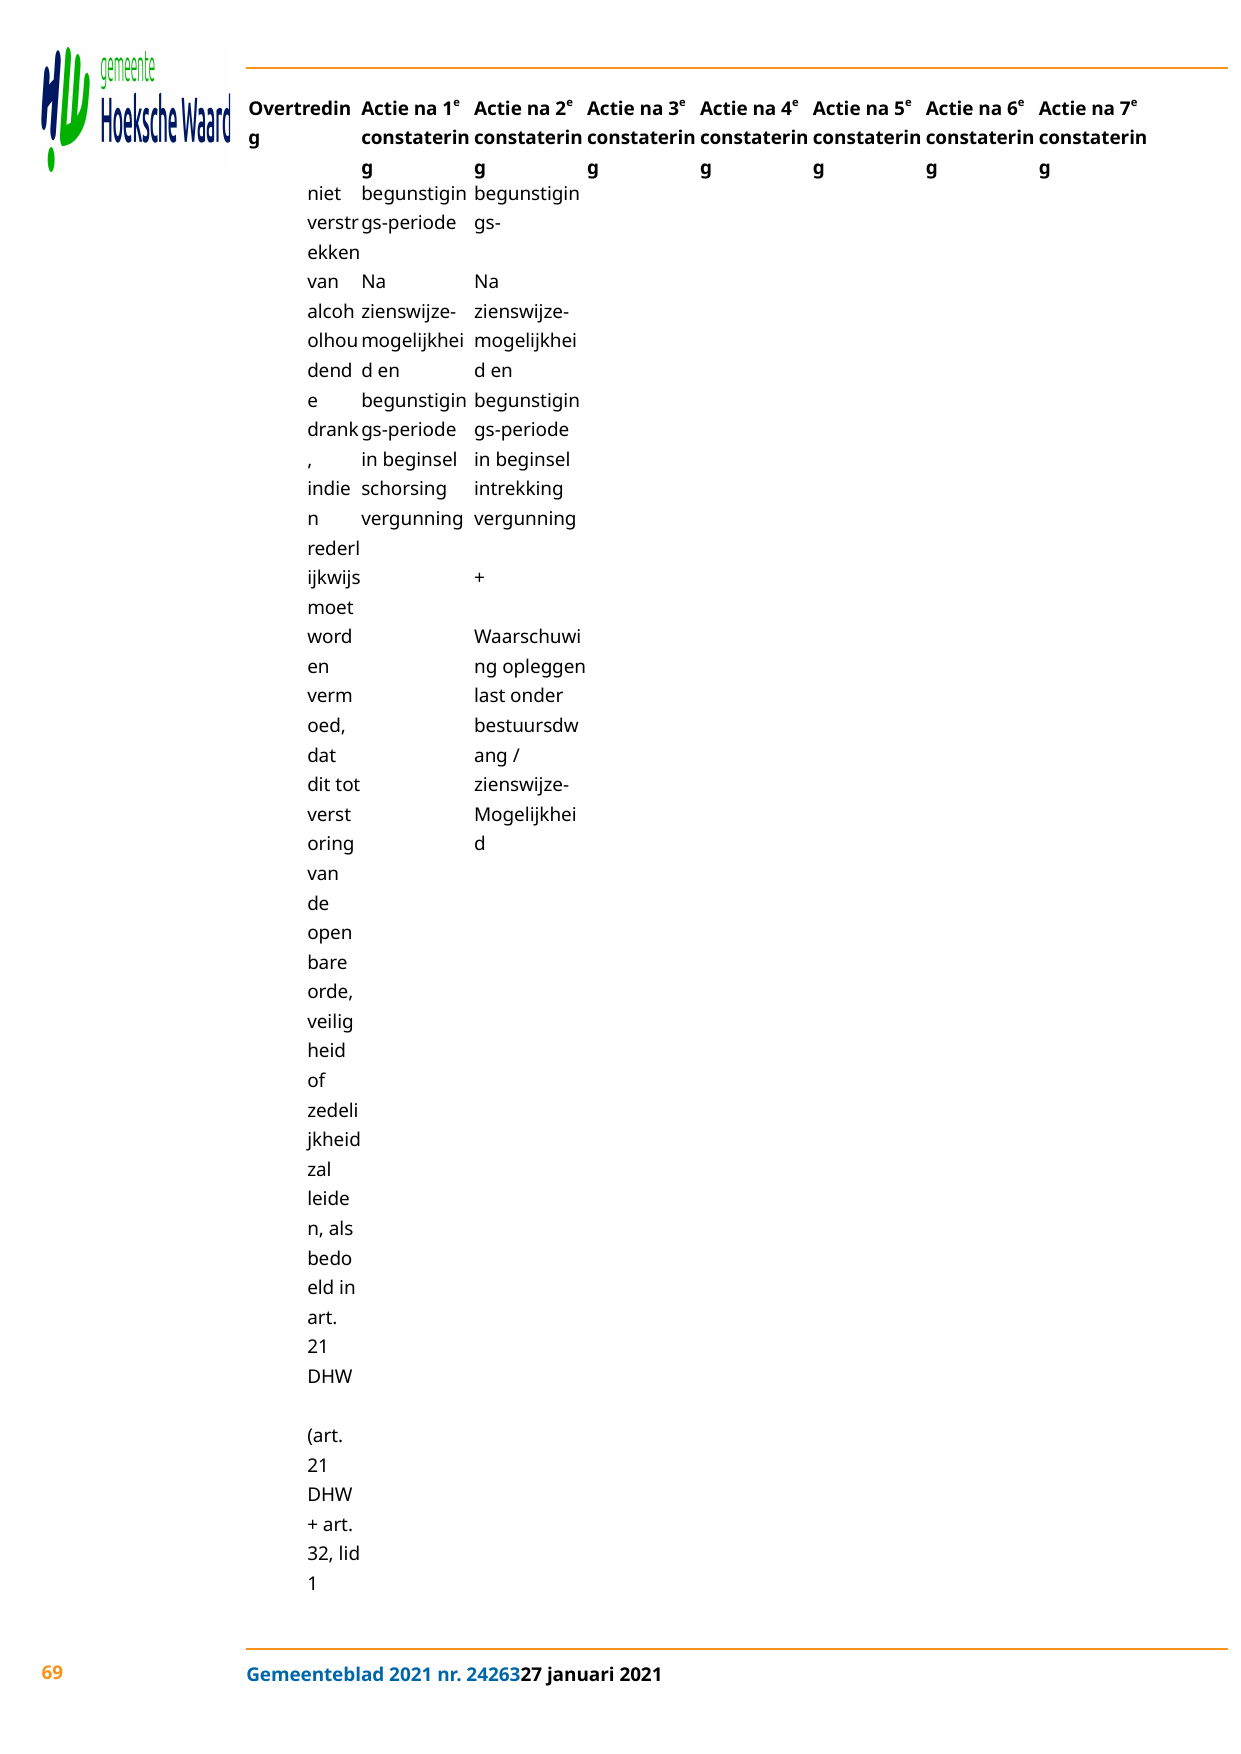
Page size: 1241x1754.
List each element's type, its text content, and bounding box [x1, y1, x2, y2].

table_header Actie na 2e constatering [474, 95, 587, 180]
table_header Actie na 1e constatering [361, 95, 474, 180]
table_cell niet verstrekken van alcoholhoudende drank, indien rederlijkwijs moet worden vermoed, dat dit tot verstoring van de openbare orde, veiligheid of zedelijkheid zal leiden, als bedoeld in art. 21 DHW (art. 21 DHW + art. 32, lid 1 [248, 180, 361, 1596]
table_header Actie na 6e constatering [926, 95, 1038, 180]
table_cell [1039, 180, 1152, 1596]
table_header Actie na 7e constatering [1039, 95, 1152, 180]
table_cell [700, 180, 813, 1596]
table_header Overtreding [248, 95, 361, 180]
table_header Actie na 5e constatering [813, 95, 926, 180]
picture [41, 47, 231, 172]
table_cell begunstigings-periode Na zienswijze-mogelijkheid en begunstigings-periode in beginsel schorsing vergunning [361, 180, 474, 1596]
table_cell [587, 180, 700, 1596]
table_cell [813, 180, 926, 1596]
table_cell begunstigings- Na zienswijze- mogelijkheid en begunstigings-periode in beginsel intrekking vergunning + Waarschuwing opleggen last onder bestuursdwang / zienswijze- Mogelijkheid [474, 180, 587, 1596]
table_cell [926, 180, 1038, 1596]
table_header Actie na 4e constatering [700, 95, 813, 180]
table_header Actie na 3e constatering [587, 95, 700, 180]
